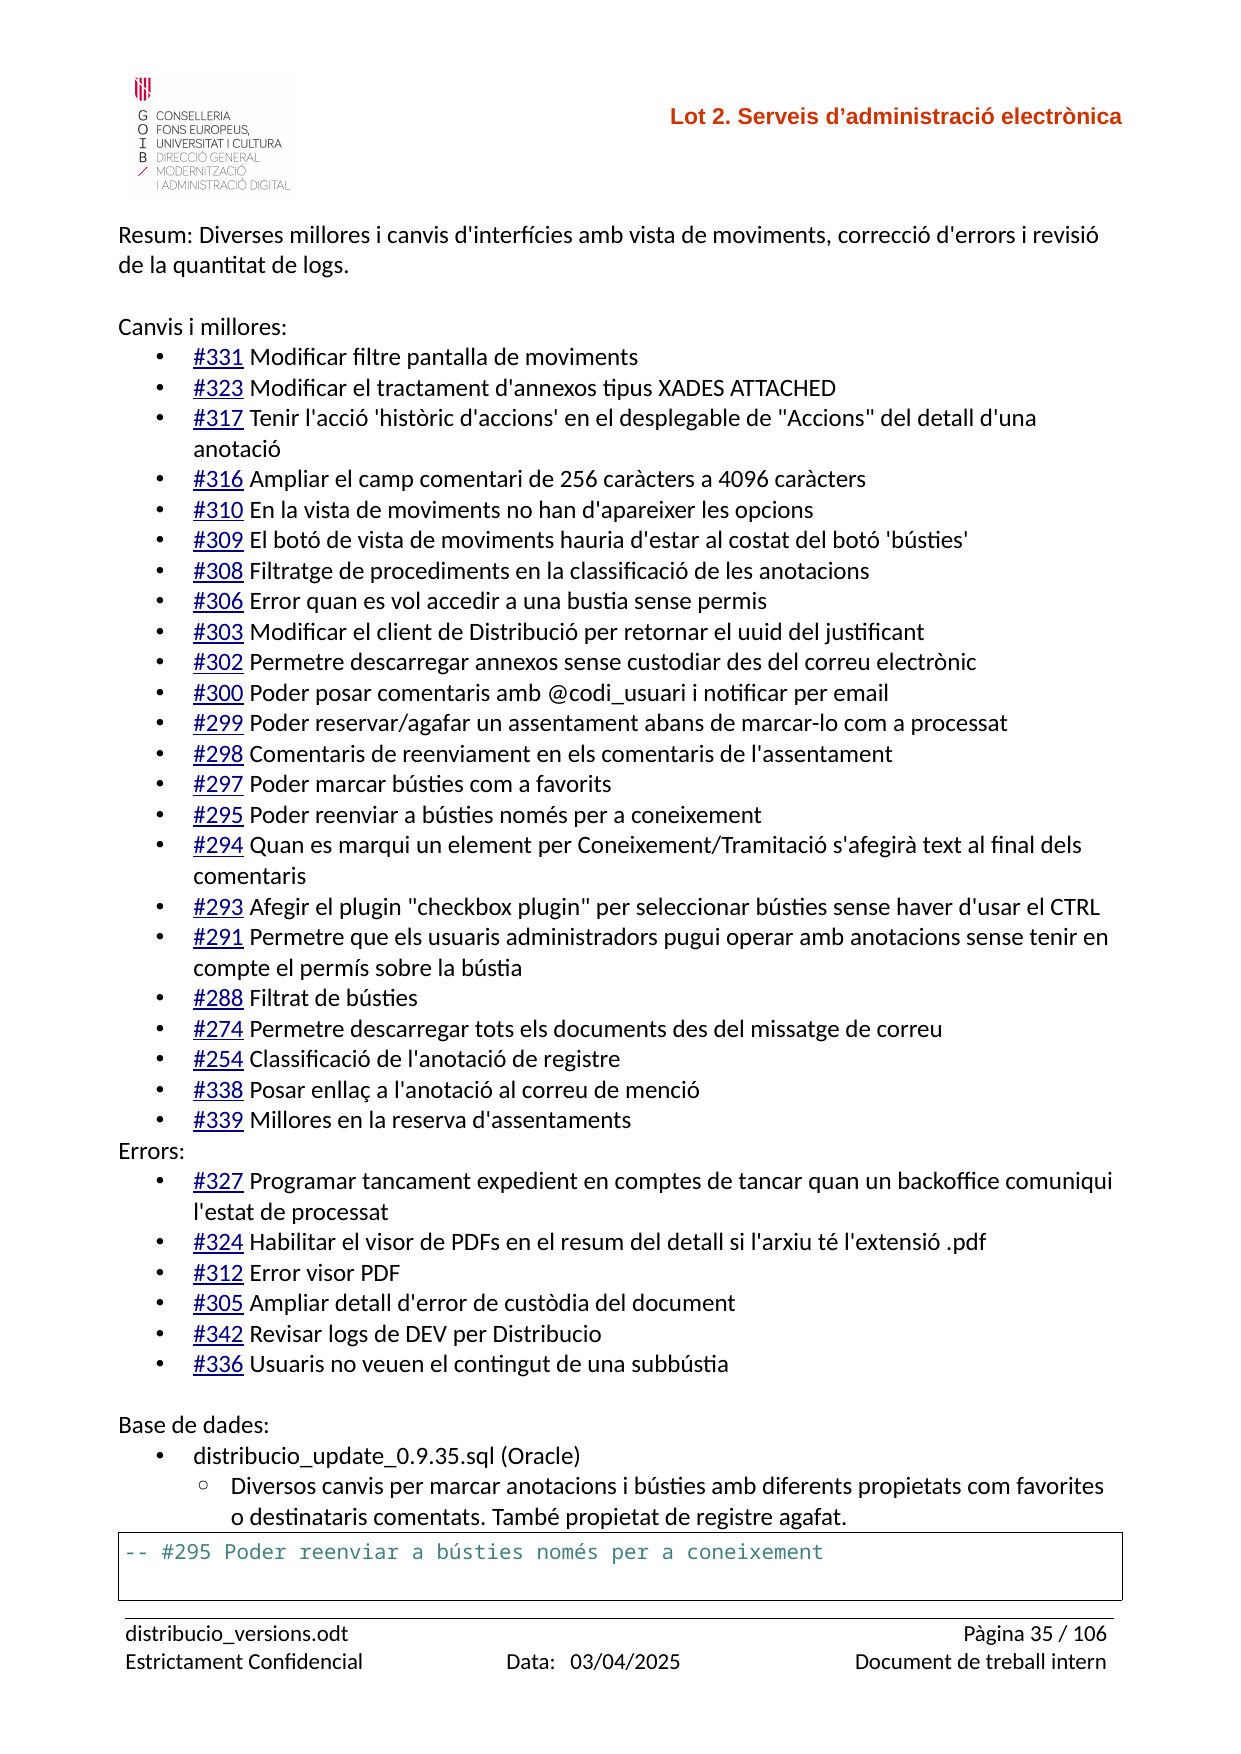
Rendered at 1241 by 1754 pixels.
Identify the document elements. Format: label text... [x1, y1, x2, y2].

list #306 Error quan es vol accedir a una bustia sense permis [156, 585, 1122, 616]
list #308 Filtratge de procediments en la classificació de les anotacions [156, 555, 1122, 585]
picture [126, 70, 299, 197]
list #316 Ampliar el camp comentari de 256 caràcters a 4096 caràcters [156, 463, 1122, 494]
text Errors: [118, 1135, 1122, 1165]
list #336 Usuaris no veuen el contingut de una subbústia [156, 1348, 1122, 1379]
list Diversos canvis per marcar anotacions i bústies amb diferents propietats com favorites o destinataris comentats. També propietat de registre agafat. [193, 1471, 1122, 1532]
list #293 Afegir el plugin "checkbox plugin" per seleccionar bústies sense haver d'usar el CTRL [156, 891, 1122, 921]
list #288 Filtrat de bústies [156, 982, 1122, 1013]
list #324 Habilitar el visor de PDFs en el resum del detall si l'arxiu té l'extensió .pdf [156, 1226, 1122, 1257]
list #338 Posar enllaç a l'anotació al correu de menció [156, 1074, 1122, 1104]
list distribucio_update_0.9.35.sql (Oracle) [156, 1440, 1122, 1471]
list #302 Permetre descarregar annexos sense custodiar des del correu electrònic [156, 646, 1122, 677]
list #305 Ampliar detall d'error de custòdia del document [156, 1287, 1122, 1318]
text Base de dades: [118, 1409, 1122, 1440]
list #299 Poder reservar/agafar un assentament abans de marcar-lo com a processat [156, 707, 1122, 738]
list #331 Modificar filtre pantalla de moviments [156, 341, 1122, 372]
list #297 Poder marcar bústies com a favorits [156, 768, 1122, 799]
list #339 Millores en la reserva d'assentaments [156, 1104, 1122, 1135]
list #254 Classificació de l'anotació de registre [156, 1043, 1122, 1074]
list #300 Poder posar comentaris amb @codi_usuari i notificar per email [156, 677, 1122, 707]
list #310 En la vista de moviments no han d'apareixer les opcions [156, 494, 1122, 524]
list #309 El botó de vista de moviments hauria d'estar al costat del botó 'bústies' [156, 524, 1122, 555]
list #291 Permetre que els usuaris administradors pugui operar amb anotacions sense tenir en compte el permís sobre la bústia [156, 921, 1122, 982]
list #312 Error visor PDF [156, 1257, 1122, 1287]
list #327 Programar tancament expedient en comptes de tancar quan un backoffice comuniqui l'estat de processat [156, 1165, 1122, 1226]
list #342 Revisar logs de DEV per Distribucio [156, 1318, 1122, 1348]
list #323 Modificar el tractament d'annexos tipus XADES ATTACHED [156, 372, 1122, 402]
list #295 Poder reenviar a bústies només per a coneixement [156, 799, 1122, 829]
list #274 Permetre descarregar tots els documents des del missatge de correu [156, 1013, 1122, 1043]
list #294 Quan es marqui un element per Coneixement/Tramitació s'afegirà text al final dels comentaris [156, 829, 1122, 891]
list #303 Modificar el client de Distribució per retornar el uuid del justificant [156, 616, 1122, 646]
list #317 Tenir l'acció 'històric d'accions' en el desplegable de "Accions" del detall d'una anotació [156, 402, 1122, 463]
list #298 Comentaris de reenviament en els comentaris de l'assentament [156, 738, 1122, 768]
table_header -- #295 Poder reenviar a bústies només per a coneixement [119, 1533, 1122, 1600]
text Resum: Diverses millores i canvis d'interfícies amb vista de moviments, correcció d'errors i revisió de la quantitat de logs. [118, 219, 1122, 280]
text Canvis i millores: [118, 311, 1122, 341]
